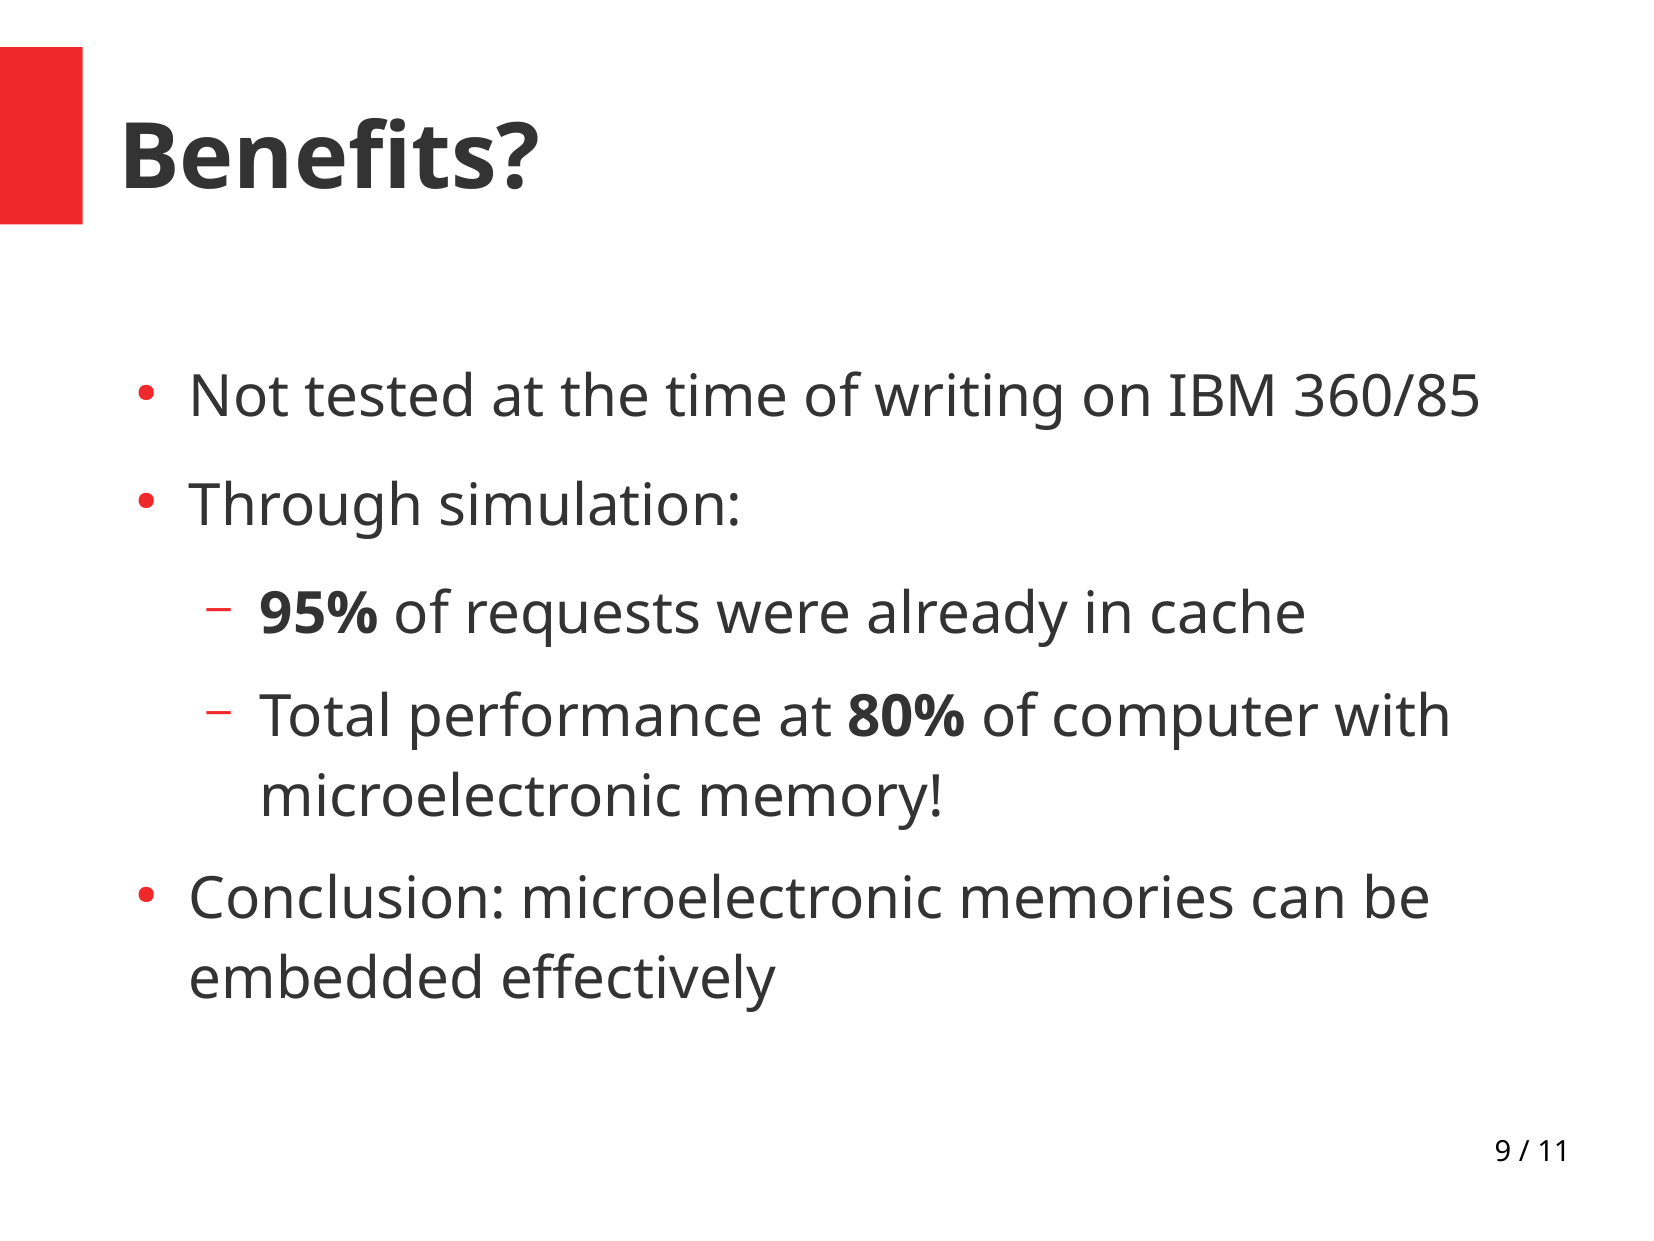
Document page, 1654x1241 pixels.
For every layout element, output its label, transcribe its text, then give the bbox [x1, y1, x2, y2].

list Not tested at the time of writing on IBM 360/85 Through simulation: 95% of requests were already in cache Total performance at 80% of computer with microelectronic memory! Conclusion: microelectronic memories can be embedded effectively [118, 354, 1536, 1074]
title Benefits? [118, 49, 1571, 257]
